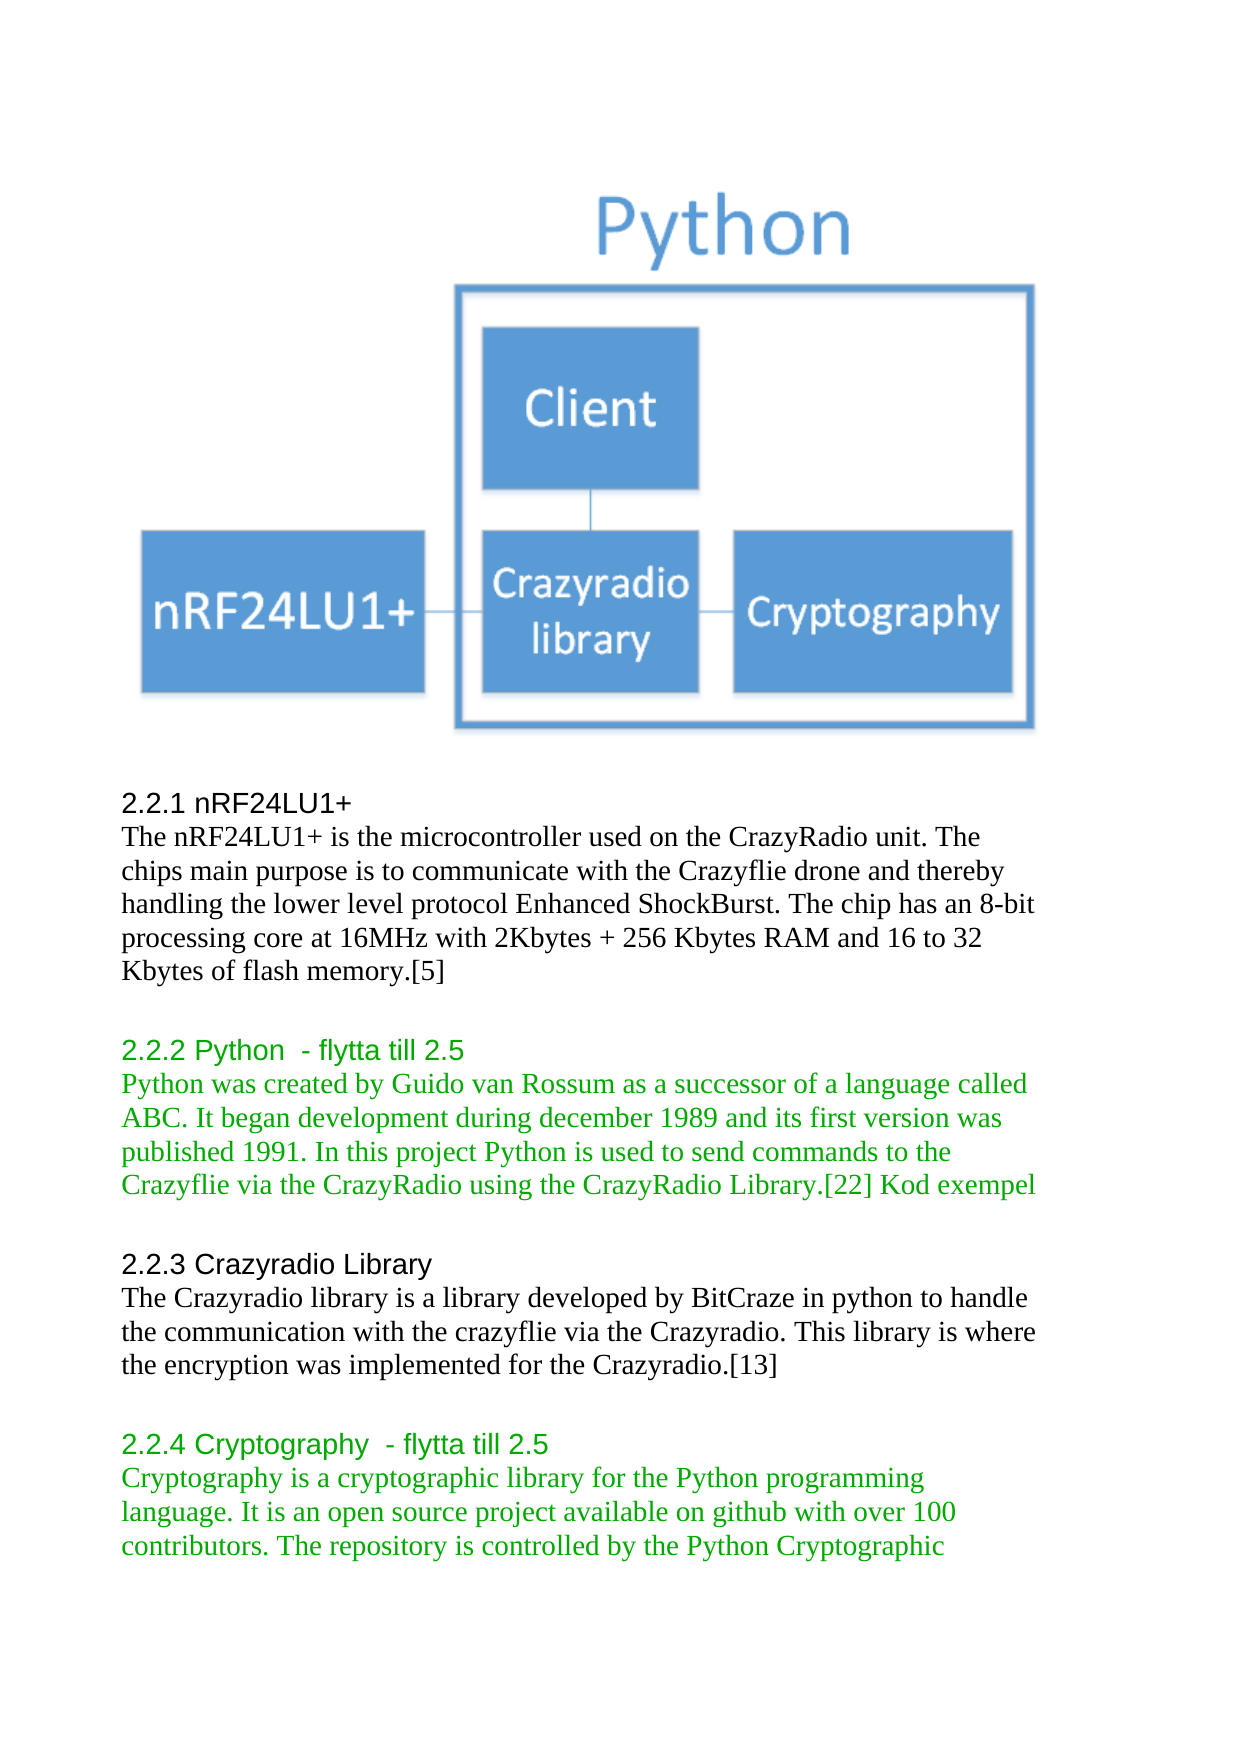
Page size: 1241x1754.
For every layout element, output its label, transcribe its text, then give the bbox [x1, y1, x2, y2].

text The Crazyradio library is a library developed by BitCraze in python to handle the communication with the crazyflie via the Crazyradio. This library is where the encryption was implemented for the Crazyradio.[13] [121, 1280, 1042, 1381]
subtitle Cryptography - flytta till 2.5 [121, 1427, 1042, 1461]
subtitle nRF24LU1+ [121, 786, 1042, 819]
subtitle Crazyradio Library [121, 1247, 1042, 1280]
text The nRF24LU1+ is the microcontroller used on the CrazyRadio unit. The chips main purpose is to communicate with the Crazyflie drone and thereby handling the lower level protocol Enhanced ShockBurst. The chip has an 8-bit processing core at 16MHz with 2Kbytes + 256 Kbytes RAM and 16 to 32 Kbytes of flash memory.[5] [121, 819, 1042, 987]
picture [121, 144, 1043, 740]
text Cryptography is a cryptographic library for the Python programming language. It is an open source project available on github with over 100 contributors. The repository is controlled by the Python Cryptographic [121, 1461, 1042, 1561]
subtitle Python - flytta till 2.5 [121, 1033, 1042, 1067]
text Python was created by Guido van Rossum as a successor of a language called ABC. It began development during december 1989 and its first version was published 1991. In this project Python is used to send commands to the Crazyflie via the CrazyRadio using the CrazyRadio Library.[22] Kod exempel [121, 1067, 1042, 1201]
